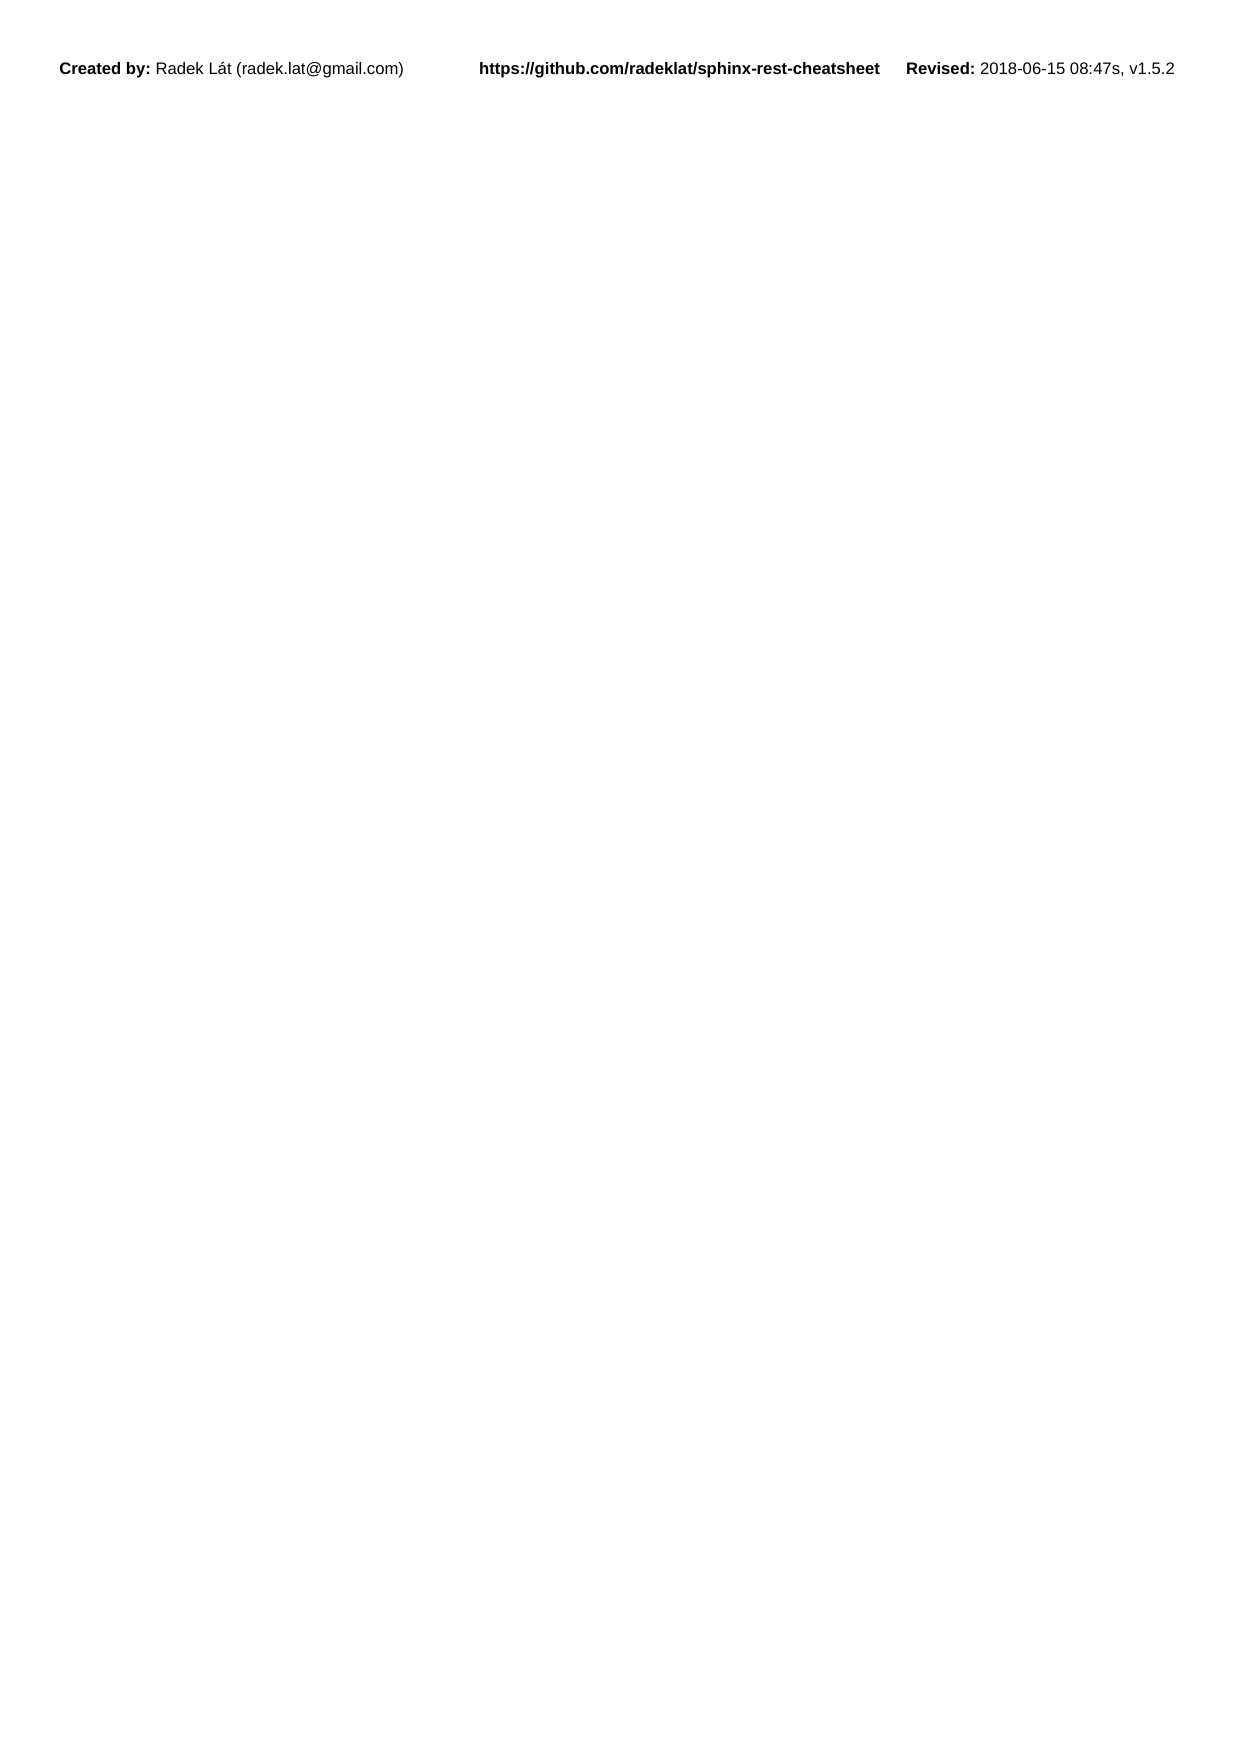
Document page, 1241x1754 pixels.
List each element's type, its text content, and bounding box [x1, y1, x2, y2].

text Created by: Radek Lát (radek.lat@gmail.com) https://github.com/radeklat/sphinx-rest-cheatsheet Revised: 2018-06-15 08:47s, v1.5.2 [59, 59, 1181, 78]
